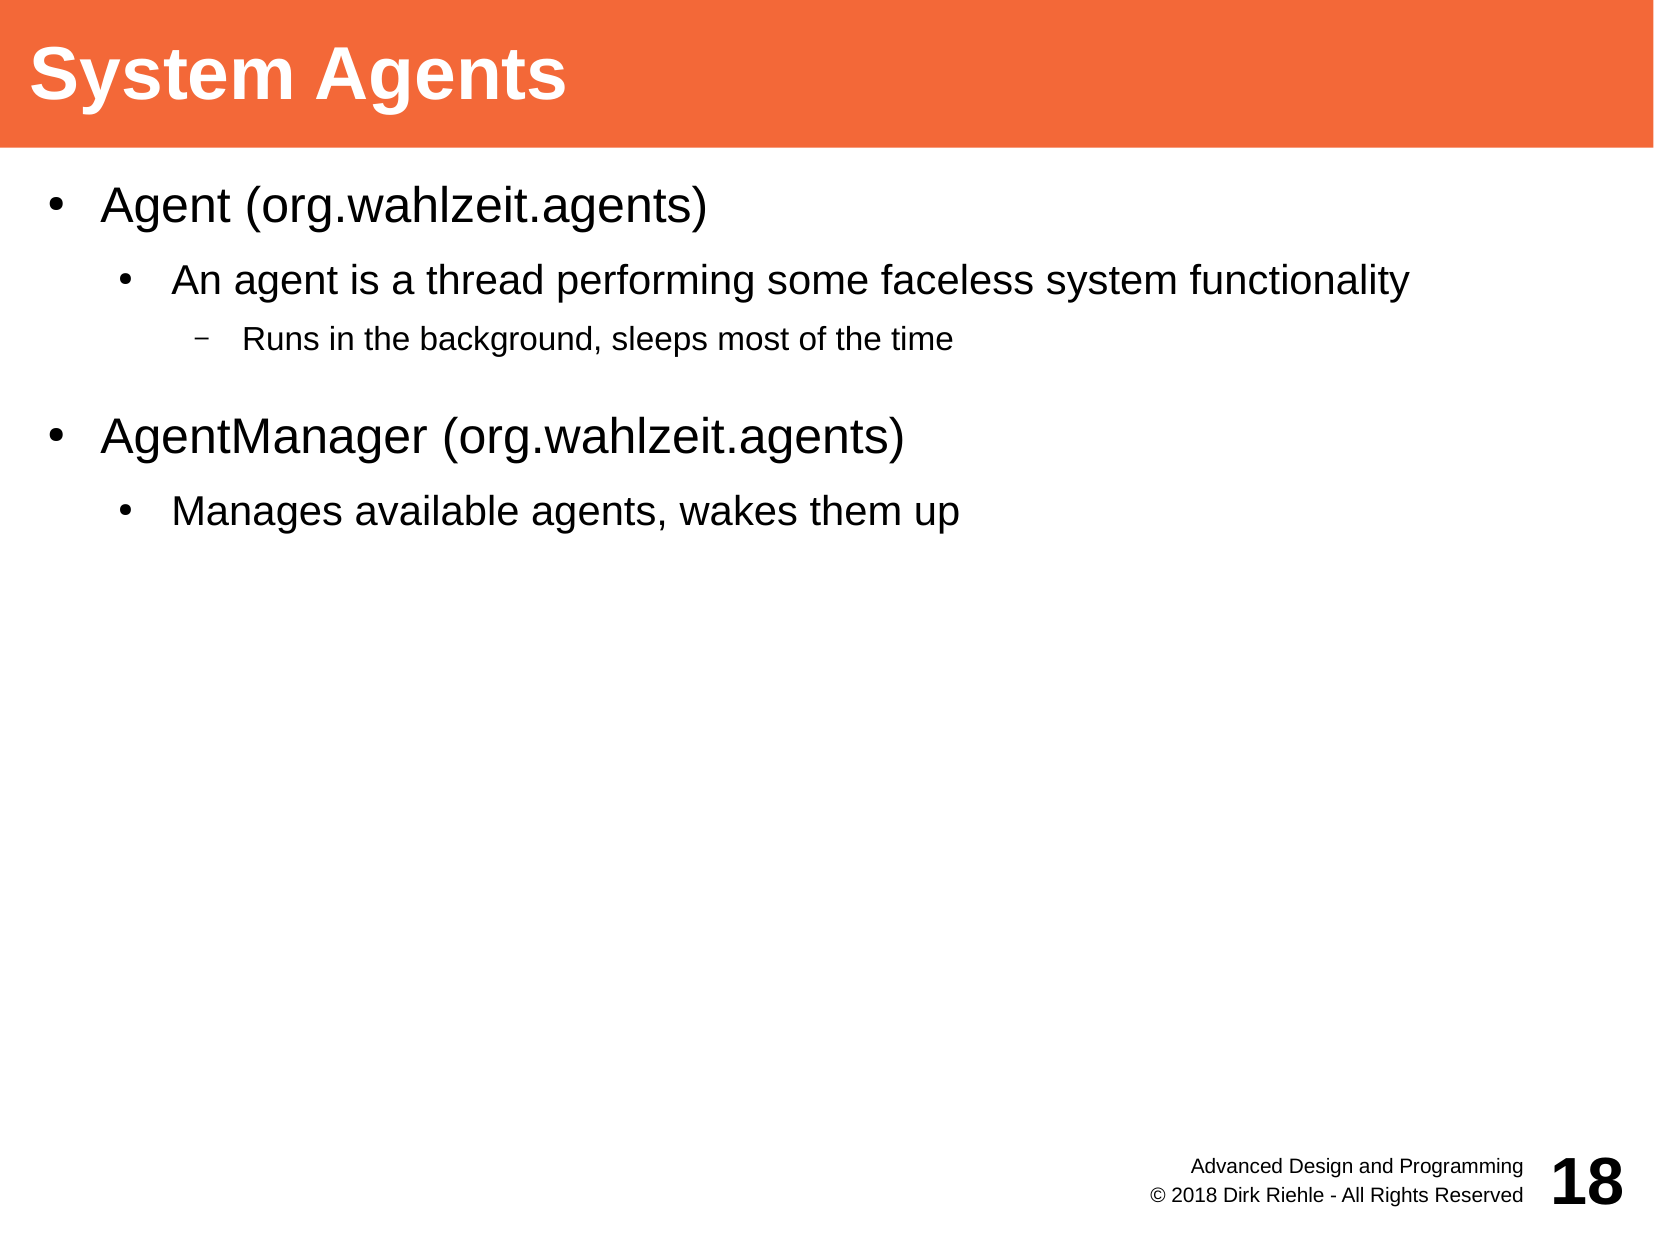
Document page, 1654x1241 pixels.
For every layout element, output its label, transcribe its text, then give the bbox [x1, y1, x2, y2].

list Agent (org.wahlzeit.agents) An agent is a thread performing some faceless system functionality Runs in the background, sleeps most of the time AgentManager (org.wahlzeit.agents) Manages available agents, wakes them up [29, 177, 1625, 1063]
title System Agents [0, 0, 1654, 148]
